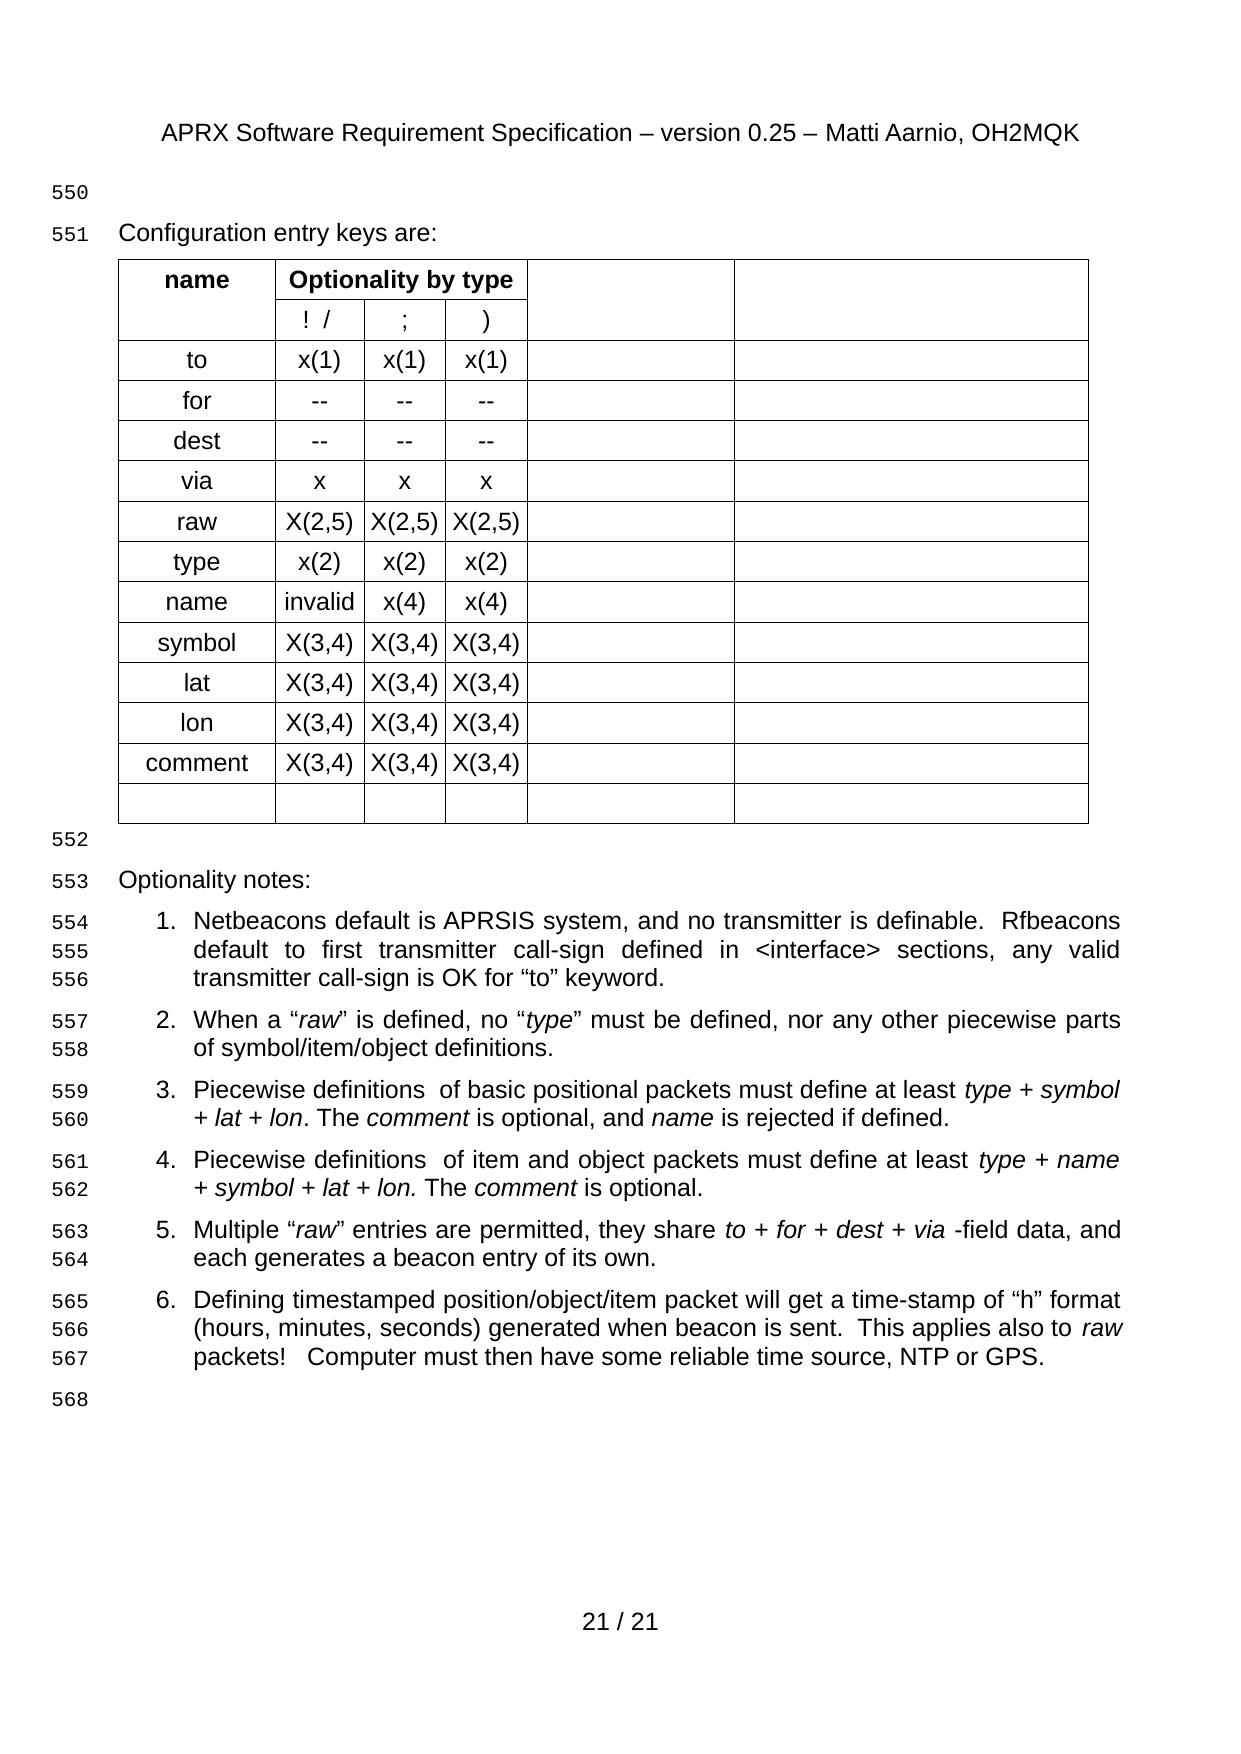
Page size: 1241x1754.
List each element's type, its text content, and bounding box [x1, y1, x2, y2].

table_cell [528, 784, 734, 823]
table_cell -- [276, 421, 364, 460]
table_cell [528, 623, 734, 662]
list When a “raw” is defined, no “type” must be defined, nor any other piecewise parts of symbol/item/object definitions. [156, 1004, 1122, 1062]
table_cell [446, 784, 527, 823]
table_cell X(3,4) [365, 623, 445, 662]
table_cell comment [119, 744, 275, 783]
table_cell X(3,4) [446, 744, 527, 783]
table_cell [365, 784, 445, 823]
table_cell x(1) [276, 341, 364, 380]
table_cell x(4) [446, 582, 527, 622]
list Piecewise definitions of basic positional packets must define at least type + symbol + lat + lon. The comment is optional, and name is rejected if defined. [156, 1074, 1122, 1132]
table_cell [528, 744, 734, 783]
table_cell [735, 703, 1088, 743]
table_cell X(3,4) [276, 623, 364, 662]
table_cell lat [119, 663, 275, 702]
text Configuration entry keys are: [118, 218, 1122, 246]
table_cell ; [365, 300, 445, 339]
table_cell ) [446, 300, 527, 339]
table_cell -- [446, 421, 527, 460]
table_cell X(3,4) [276, 744, 364, 783]
table_cell x(2) [446, 542, 527, 581]
table_cell [735, 461, 1088, 501]
table_cell ! / [276, 300, 364, 339]
table_cell via [119, 461, 275, 501]
table_cell -- [365, 381, 445, 420]
table_cell X(2,5) [365, 502, 445, 541]
list Piecewise definitions of item and object packets must define at least type + name + symbol + lat + lon. The comment is optional. [156, 1144, 1122, 1202]
table_cell [735, 744, 1088, 783]
list Netbeacons default is APRSIS system, and no transmitter is definable. Rfbeacons default to first transmitter call-sign defined in <interface> sections, any valid transmitter call-sign is OK for “to” keyword. [156, 906, 1122, 992]
table_cell x(2) [365, 542, 445, 581]
table_cell [119, 784, 275, 823]
table_header [735, 260, 1088, 339]
table_cell for [119, 381, 275, 420]
table_cell [528, 703, 734, 743]
table_cell X(3,4) [446, 703, 527, 743]
table_cell [528, 663, 734, 702]
table_cell x(1) [365, 341, 445, 380]
table_cell [528, 582, 734, 622]
table_cell X(2,5) [446, 502, 527, 541]
table_cell x(1) [446, 341, 527, 380]
table_cell X(2,5) [276, 502, 364, 541]
table_cell [528, 421, 734, 460]
table_cell dest [119, 421, 275, 460]
table_cell X(3,4) [365, 744, 445, 783]
table_cell [735, 542, 1088, 581]
table_cell [735, 502, 1088, 541]
table_cell x(2) [276, 542, 364, 581]
list Defining timestamped position/object/item packet will get a time-stamp of “h” format (hours, minutes, seconds) generated when beacon is sent. This applies also to raw packets! Computer must then have some reliable time source, NTP or GPS. [156, 1284, 1122, 1371]
table_cell [528, 542, 734, 581]
table_cell invalid [276, 582, 364, 622]
table_cell [528, 461, 734, 501]
table_header name [119, 260, 275, 339]
table_cell X(3,4) [276, 703, 364, 743]
table_cell [735, 381, 1088, 420]
table_cell [735, 582, 1088, 622]
table_cell to [119, 341, 275, 380]
table_cell raw [119, 502, 275, 541]
table_cell [735, 663, 1088, 702]
table_cell [528, 341, 734, 380]
table_cell X(3,4) [365, 703, 445, 743]
table_cell lon [119, 703, 275, 743]
table_cell name [119, 582, 275, 622]
table_cell [735, 623, 1088, 662]
table_cell x [446, 461, 527, 501]
table_cell [735, 341, 1088, 380]
table_cell [528, 381, 734, 420]
table_header [528, 260, 734, 339]
table_cell -- [446, 381, 527, 420]
table_cell x(4) [365, 582, 445, 622]
table_cell X(3,4) [365, 663, 445, 702]
table_cell X(3,4) [276, 663, 364, 702]
table_cell X(3,4) [446, 663, 527, 702]
table_cell [528, 502, 734, 541]
table_cell [276, 784, 364, 823]
list Multiple “raw” entries are permitted, they share to + for + dest + via -field data, and each generates a beacon entry of its own. [156, 1214, 1122, 1272]
table_cell -- [365, 421, 445, 460]
table_header Optionality by type [276, 260, 527, 299]
table_cell [735, 421, 1088, 460]
table_cell X(3,4) [446, 623, 527, 662]
table_cell x [365, 461, 445, 501]
table_cell symbol [119, 623, 275, 662]
text Optionality notes: [118, 864, 1122, 893]
table_cell [735, 784, 1088, 823]
table_cell type [119, 542, 275, 581]
table_cell -- [276, 381, 364, 420]
table_cell x [276, 461, 364, 501]
